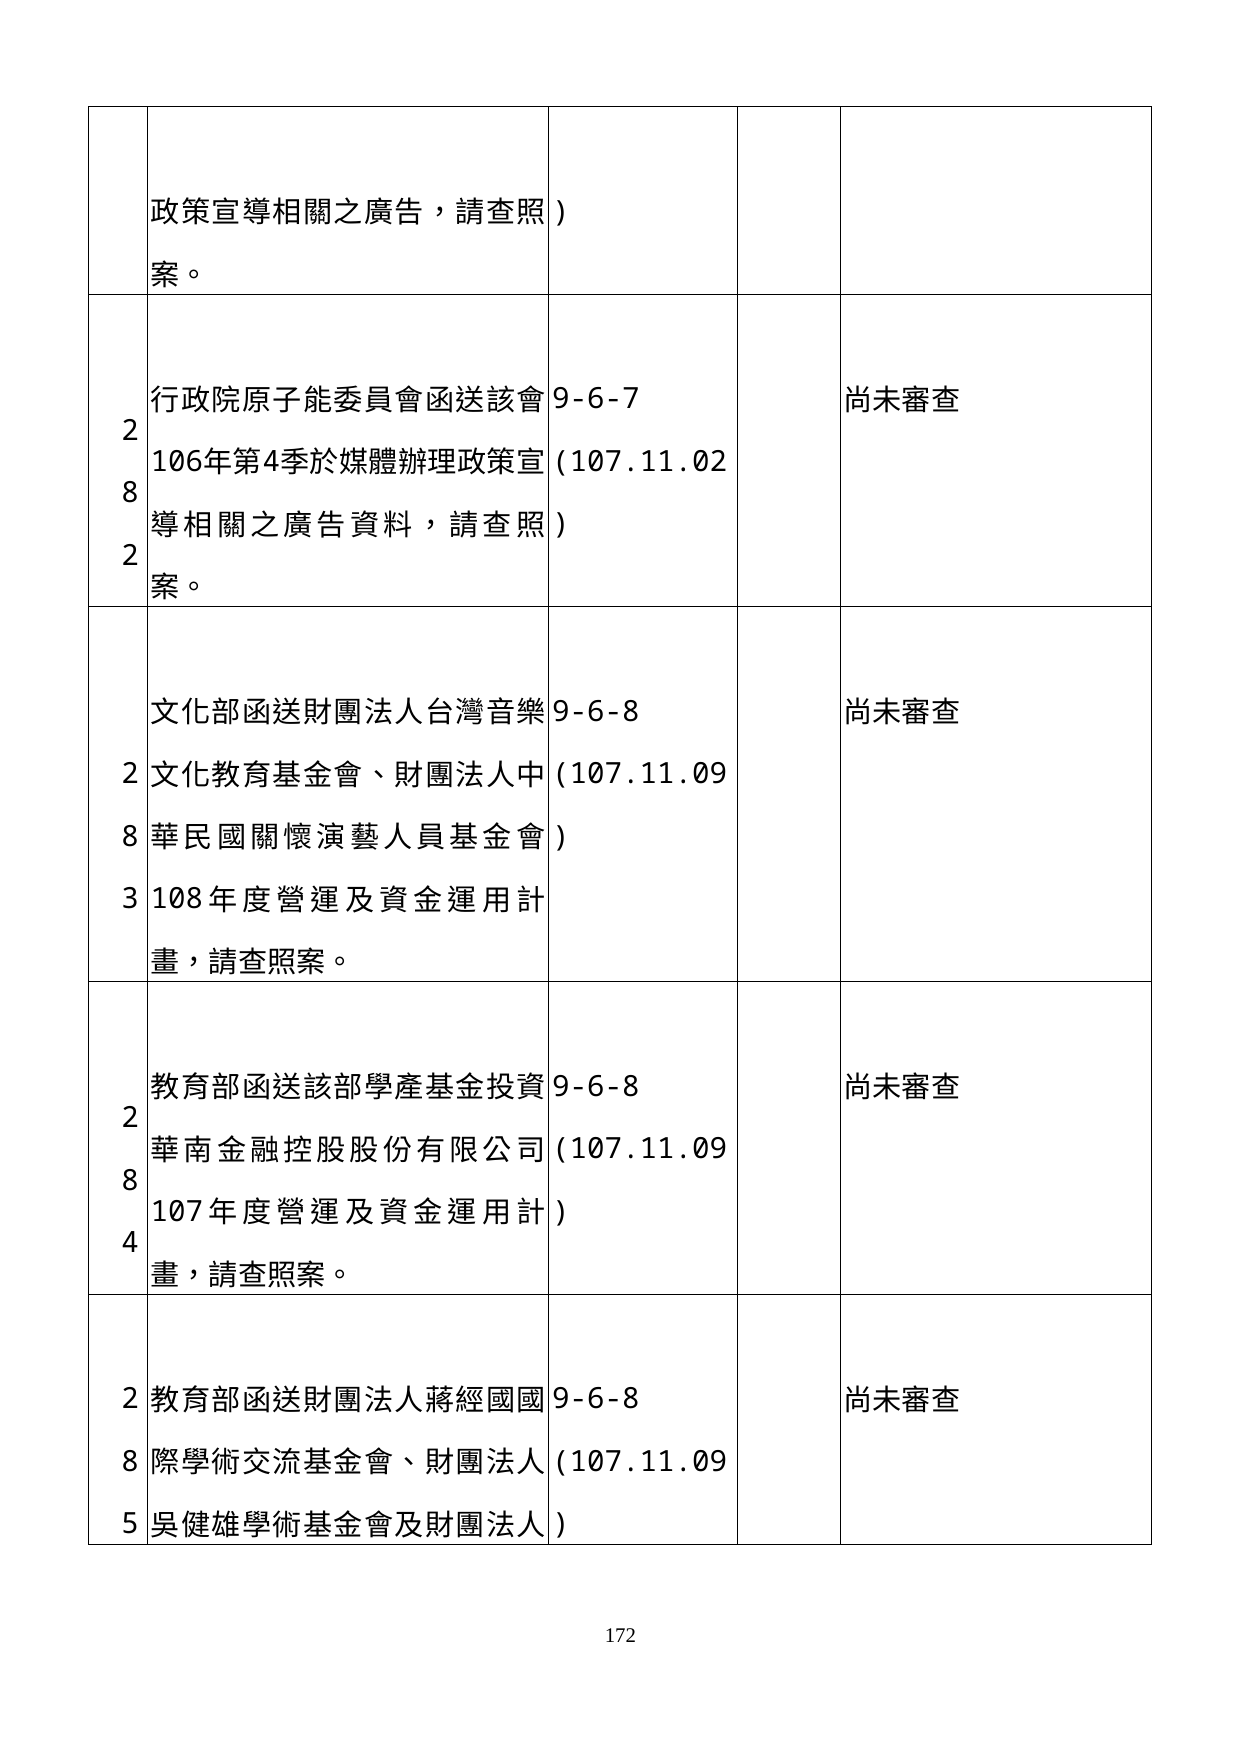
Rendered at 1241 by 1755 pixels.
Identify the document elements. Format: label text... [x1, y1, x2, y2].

table_cell [841, 107, 1151, 293]
table_cell [89, 295, 147, 606]
table_cell ) [549, 107, 737, 293]
table_cell 尚未審查 [841, 607, 1151, 981]
table_cell 尚未審查 [841, 1295, 1151, 1543]
table_cell 9-6-8 (107.11.09) [549, 982, 737, 1293]
table_cell [89, 107, 147, 293]
table_cell 尚未審查 [841, 295, 1151, 606]
table_cell 政策宣導相關之廣告，請查照案。 [148, 107, 548, 293]
table_cell 9-6-8 (107.11.09) [549, 1295, 737, 1543]
table_cell 尚未審查 [841, 982, 1151, 1293]
table_cell 行政院原子能委員會函送該會106年第4季於媒體辦理政策宣導相關之廣告資料，請查照案。 [148, 295, 548, 606]
table_cell [738, 295, 840, 606]
table_cell [89, 607, 147, 981]
table_cell 教育部函送該部學產基金投資華南金融控股股份有限公司107年度營運及資金運用計畫，請查照案。 [148, 982, 548, 1293]
table_cell 文化部函送財團法人台灣音樂文化教育基金會、財團法人中華民國關懷演藝人員基金會108年度營運及資金運用計畫，請查照案。 [148, 607, 548, 981]
table_cell 教育部函送財團法人蔣經國國際學術交流基金會、財團法人吳健雄學術基金會及財團法人 [148, 1295, 548, 1543]
table_cell [738, 982, 840, 1293]
table_cell [89, 1295, 147, 1543]
table_cell 9-6-8 (107.11.09) [549, 607, 737, 981]
table_cell [738, 107, 840, 293]
table_cell [89, 982, 147, 1293]
table_cell [738, 1295, 840, 1543]
table_cell [738, 607, 840, 981]
table_cell 9-6-7 (107.11.02) [549, 295, 737, 606]
